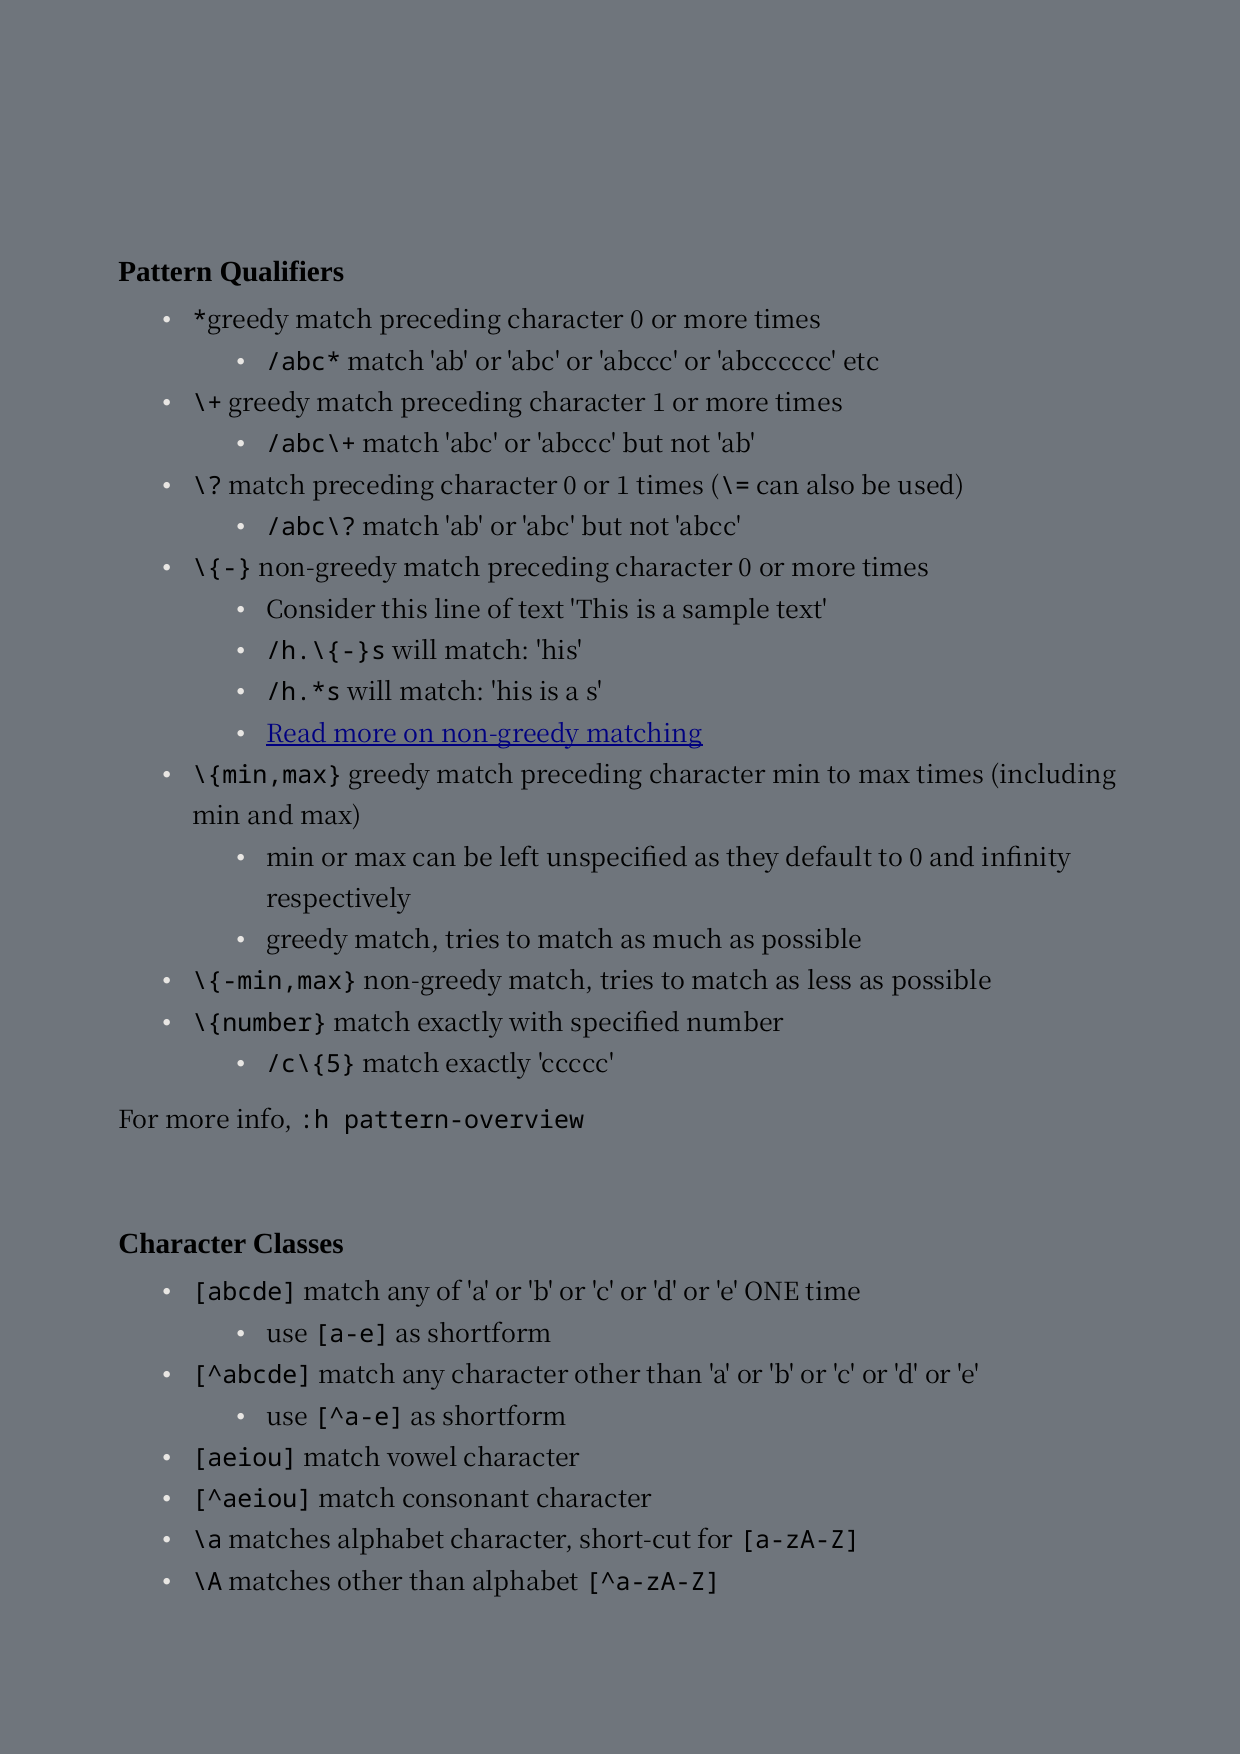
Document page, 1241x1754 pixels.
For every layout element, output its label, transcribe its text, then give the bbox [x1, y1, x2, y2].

list \+ greedy match preceding character 1 or more times [162, 383, 1122, 419]
list \? match preceding character 0 or 1 times (\= can also be used) [162, 465, 1122, 501]
list greedy match, tries to match as much as possible [236, 920, 1122, 956]
list *greedy match preceding character 0 or more times [162, 300, 1122, 336]
list \{number} match exactly with specified number [162, 1002, 1122, 1038]
list [abcde] match any of 'a' or 'b' or 'c' or 'd' or 'e' ONE time [162, 1272, 1122, 1308]
list \a matches alphabet character, short-cut for [a-zA-Z] [162, 1520, 1122, 1556]
list \{-} non-greedy match preceding character 0 or more times [162, 548, 1122, 584]
list /abc\+ match 'abc' or 'abccc' but not 'ab' [236, 424, 1122, 460]
list /abc\? match 'ab' or 'abc' but not 'abcc' [236, 507, 1122, 543]
text For more info, :h pattern-overview [118, 1100, 1122, 1136]
list min or max can be left unspecified as they default to 0 and infinity respectively [236, 837, 1122, 914]
subtitle Character Classes [118, 1226, 1122, 1259]
list \{-min,max} non-greedy match, tries to match as less as possible [162, 961, 1122, 997]
list [^aeiou] match consonant character [162, 1479, 1122, 1515]
list /h.*s will match: 'his is a s' [236, 672, 1122, 708]
list use [a-e] as shortform [236, 1313, 1122, 1349]
subtitle Pattern Qualifiers [118, 254, 1122, 287]
list Read more on non-greedy matching [236, 713, 1122, 749]
list /c\{5} match exactly 'ccccc' [236, 1044, 1122, 1080]
list \{min,max} greedy match preceding character min to max times (including min and max) [162, 755, 1122, 832]
list Consider this line of text 'This is a sample text' [236, 589, 1122, 625]
list \A matches other than alphabet [^a-zA-Z] [162, 1562, 1122, 1598]
list [aeiou] match vowel character [162, 1437, 1122, 1473]
list [^abcde] match any character other than 'a' or 'b' or 'c' or 'd' or 'e' [162, 1355, 1122, 1391]
list /abc* match 'ab' or 'abc' or 'abccc' or 'abcccccc' etc [236, 341, 1122, 377]
list /h.\{-}s will match: 'his' [236, 631, 1122, 667]
list use [^a-e] as shortform [236, 1396, 1122, 1432]
